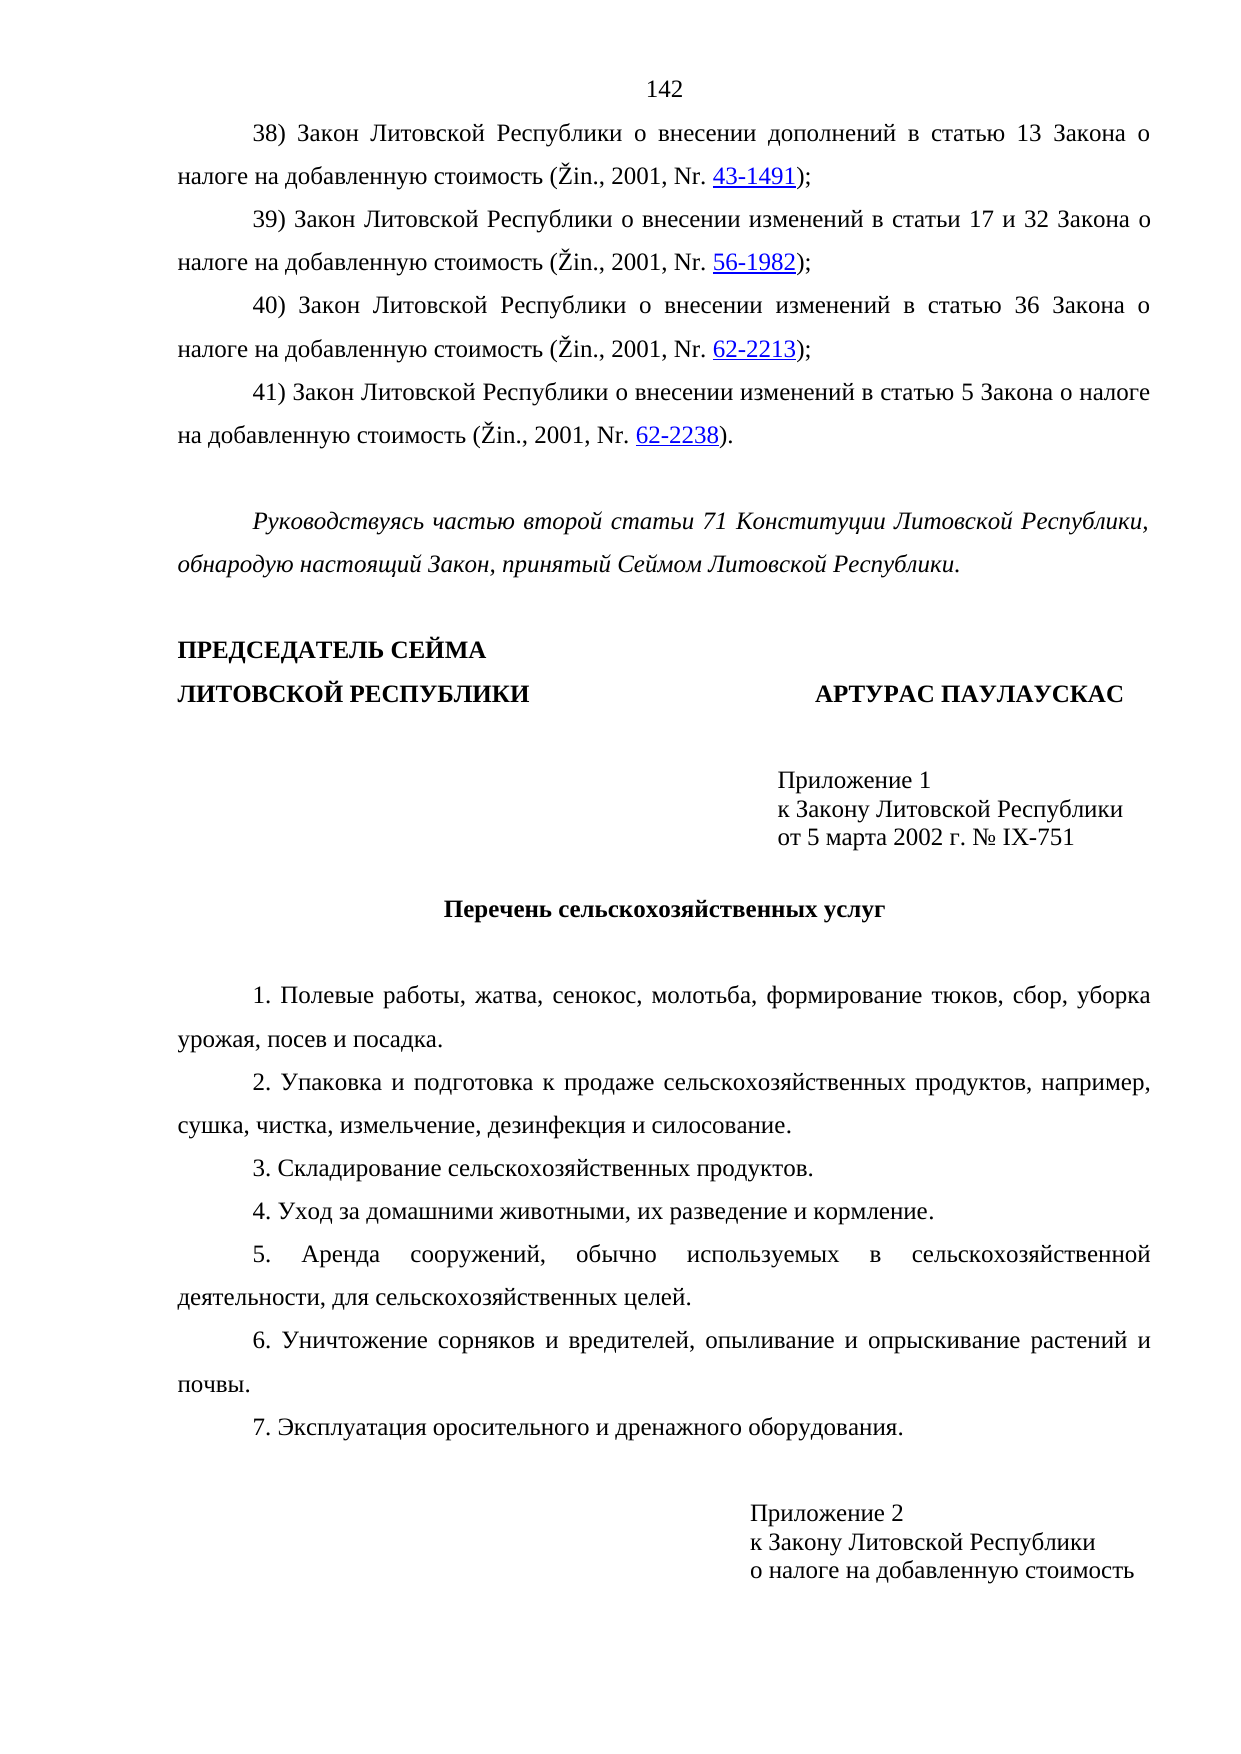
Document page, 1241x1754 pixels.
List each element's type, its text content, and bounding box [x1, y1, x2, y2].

text 41) Закон Литовской Республики о внесении изменений в статью 5 Закона о налоге на добавленную стоимость (Žin., 2001, Nr. 62-2238). [177, 377, 1152, 449]
text к Закону Литовской Республики [177, 1527, 1152, 1556]
text к Закону Литовской Республики [702, 794, 1152, 822]
text Перечень сельскохозяйственных услуг [177, 894, 1152, 923]
text 6. Уничтожение сорняков и вредителей, опыливание и опрыскивание растений и почвы. [177, 1326, 1152, 1397]
text Приложение 1 [702, 765, 1152, 794]
text Руководствуясь частью второй статьи 71 Конституции Литовской Республики, обнародую настоящий Закон, принятый Сеймом Литовской Республики. [177, 506, 1152, 578]
text ЛИТОВСКОЙ РЕСПУБЛИКИ АРТУРАС ПАУЛАУСКАС [177, 679, 1152, 707]
text о налоге на добавленную стоимость [177, 1556, 1152, 1584]
text 40) Закон Литовской Республики о внесении изменений в статью 36 Закона о налоге на добавленную стоимость (Žin., 2001, Nr. 62-2213); [177, 291, 1152, 362]
text 1. Полевые работы, жатва, сенокос, молотьба, формирование тюков, сбор, уборка урожая, посев и посадка. [177, 981, 1152, 1052]
text 38) Закон Литовской Республики о внесении дополнений в статью 13 Закона о налоге на добавленную стоимость (Žin., 2001, Nr. 43-1491); [177, 118, 1152, 190]
text 5. Аренда сооружений, обычно используемых в сельскохозяйственной деятельности, для сельскохозяйственных целей. [177, 1239, 1152, 1311]
text ПРЕДСЕДАТЕЛЬ СЕЙМА [177, 636, 1152, 664]
text 7. Эксплуатация оросительного и дренажного оборудования. [177, 1412, 1152, 1441]
text от 5 марта 2002 г. № IX-751 [702, 822, 1152, 851]
text Приложение 2 [177, 1498, 1152, 1527]
text 39) Закон Литовской Республики о внесении изменений в статьи 17 и 32 Закона о налоге на добавленную стоимость (Žin., 2001, Nr. 56-1982); [177, 204, 1152, 276]
text 2. Упаковка и подготовка к продаже сельскохозяйственных продуктов, например, сушка, чистка, измельчение, дезинфекция и силосование. [177, 1067, 1152, 1139]
text 4. Уход за домашними животными, их разведение и кормление. [177, 1196, 1152, 1225]
text 3. Складирование сельскохозяйственных продуктов. [177, 1153, 1152, 1182]
